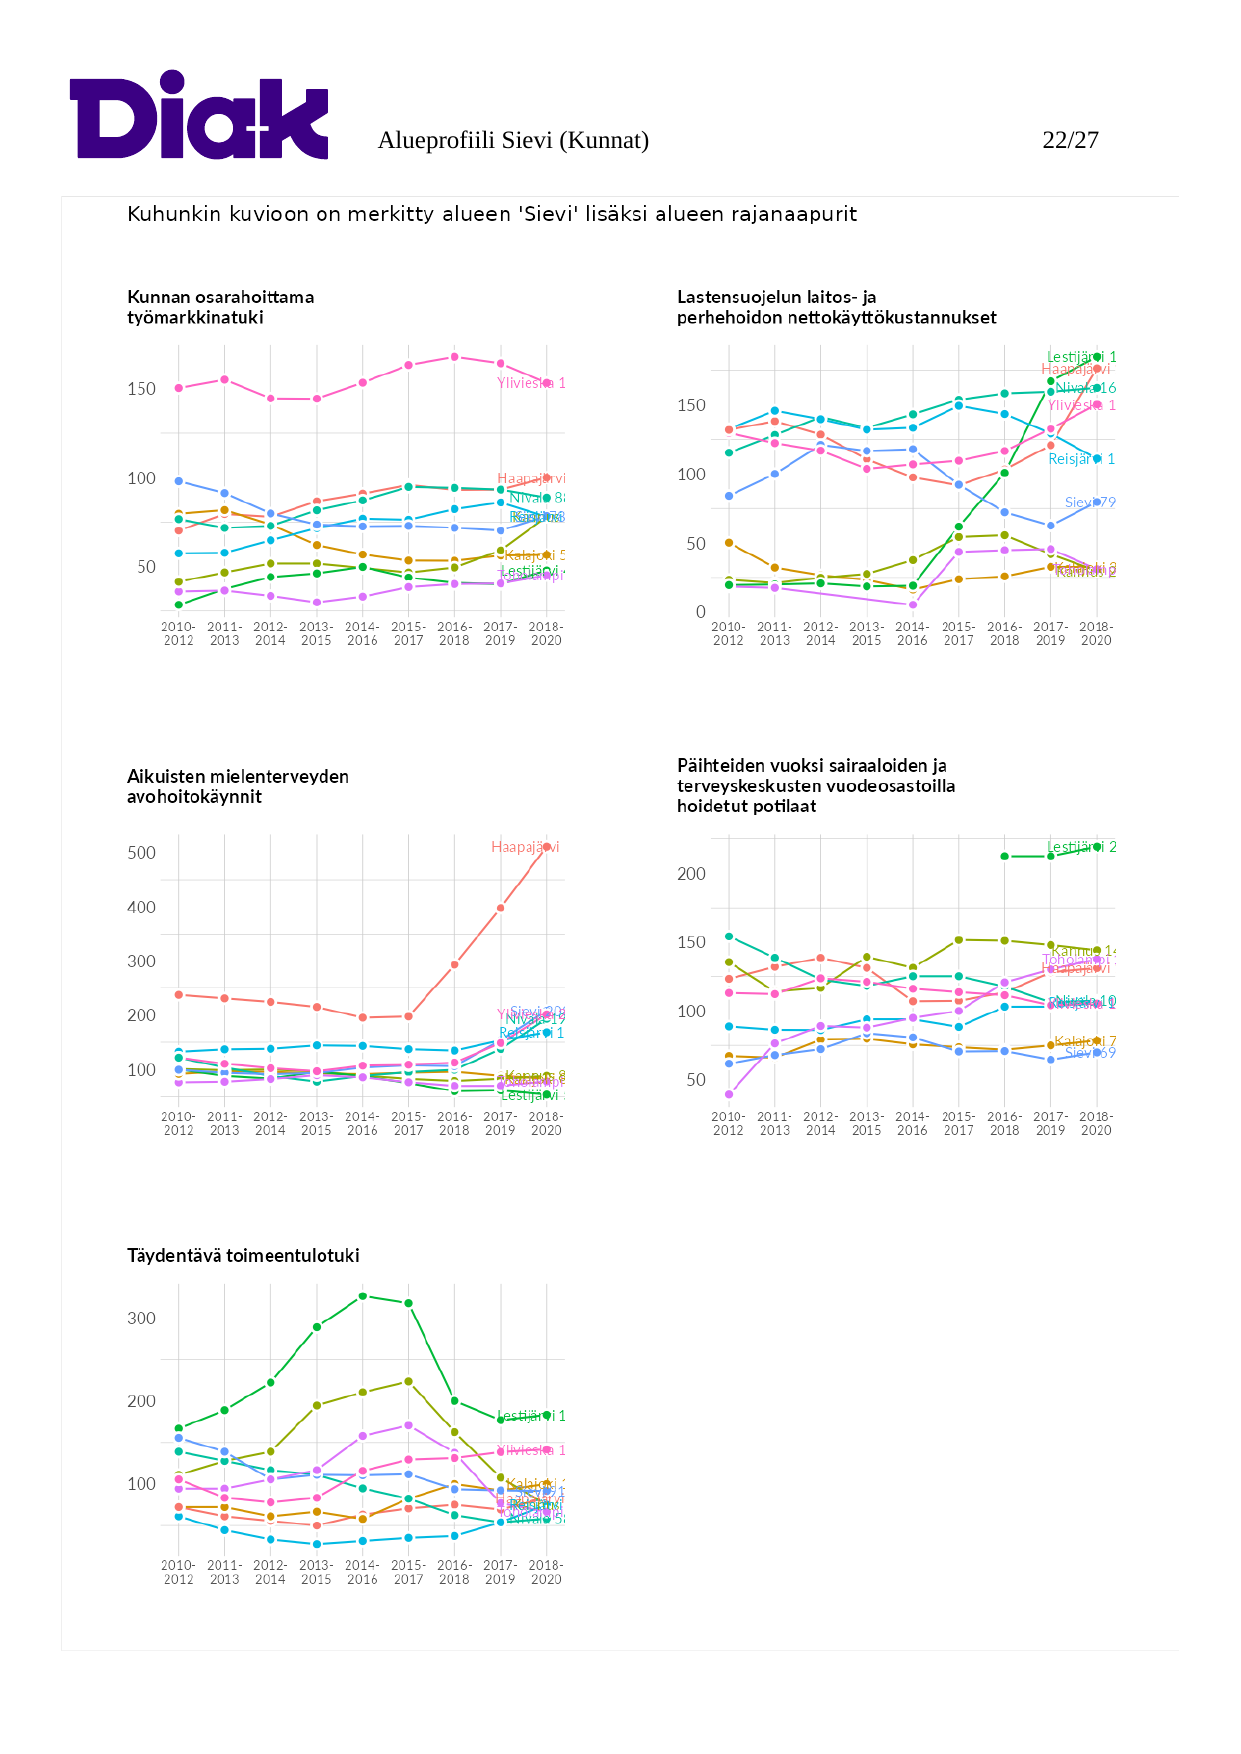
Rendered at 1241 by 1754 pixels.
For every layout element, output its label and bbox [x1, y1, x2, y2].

picture [61, 196, 1179, 1651]
